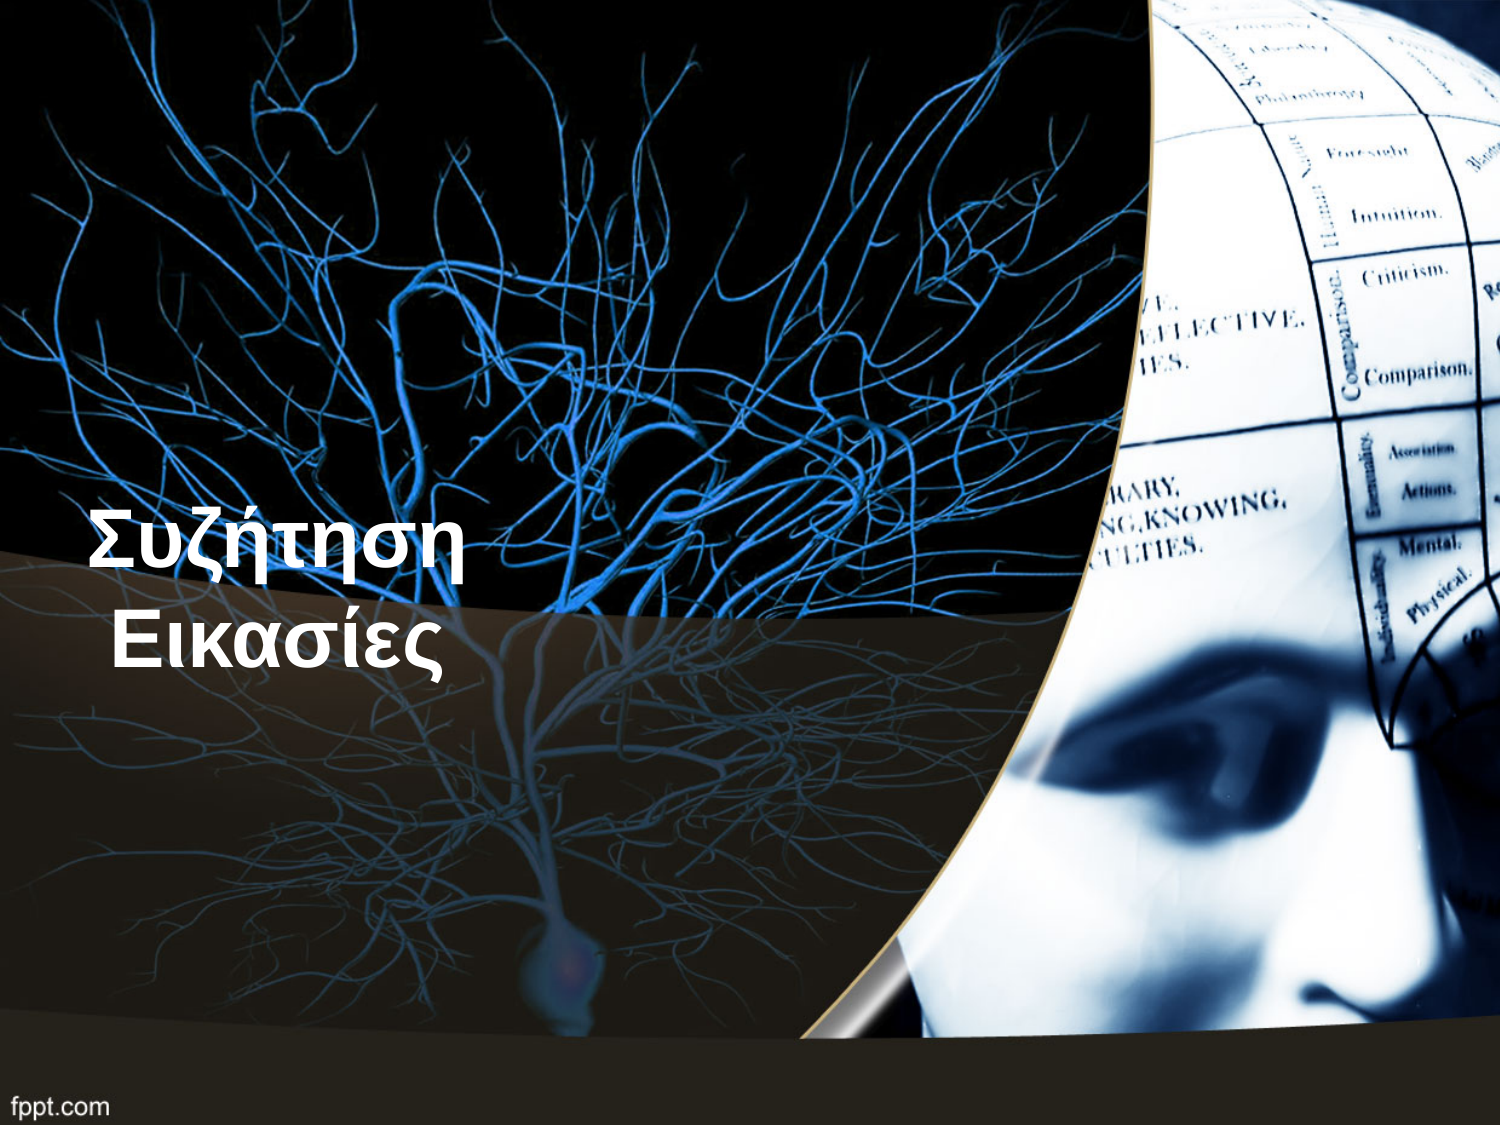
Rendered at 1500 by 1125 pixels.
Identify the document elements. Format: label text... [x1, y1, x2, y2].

picture [0, 0, 1500, 1125]
title Συζήτηση Εικασίες [0, 430, 556, 739]
